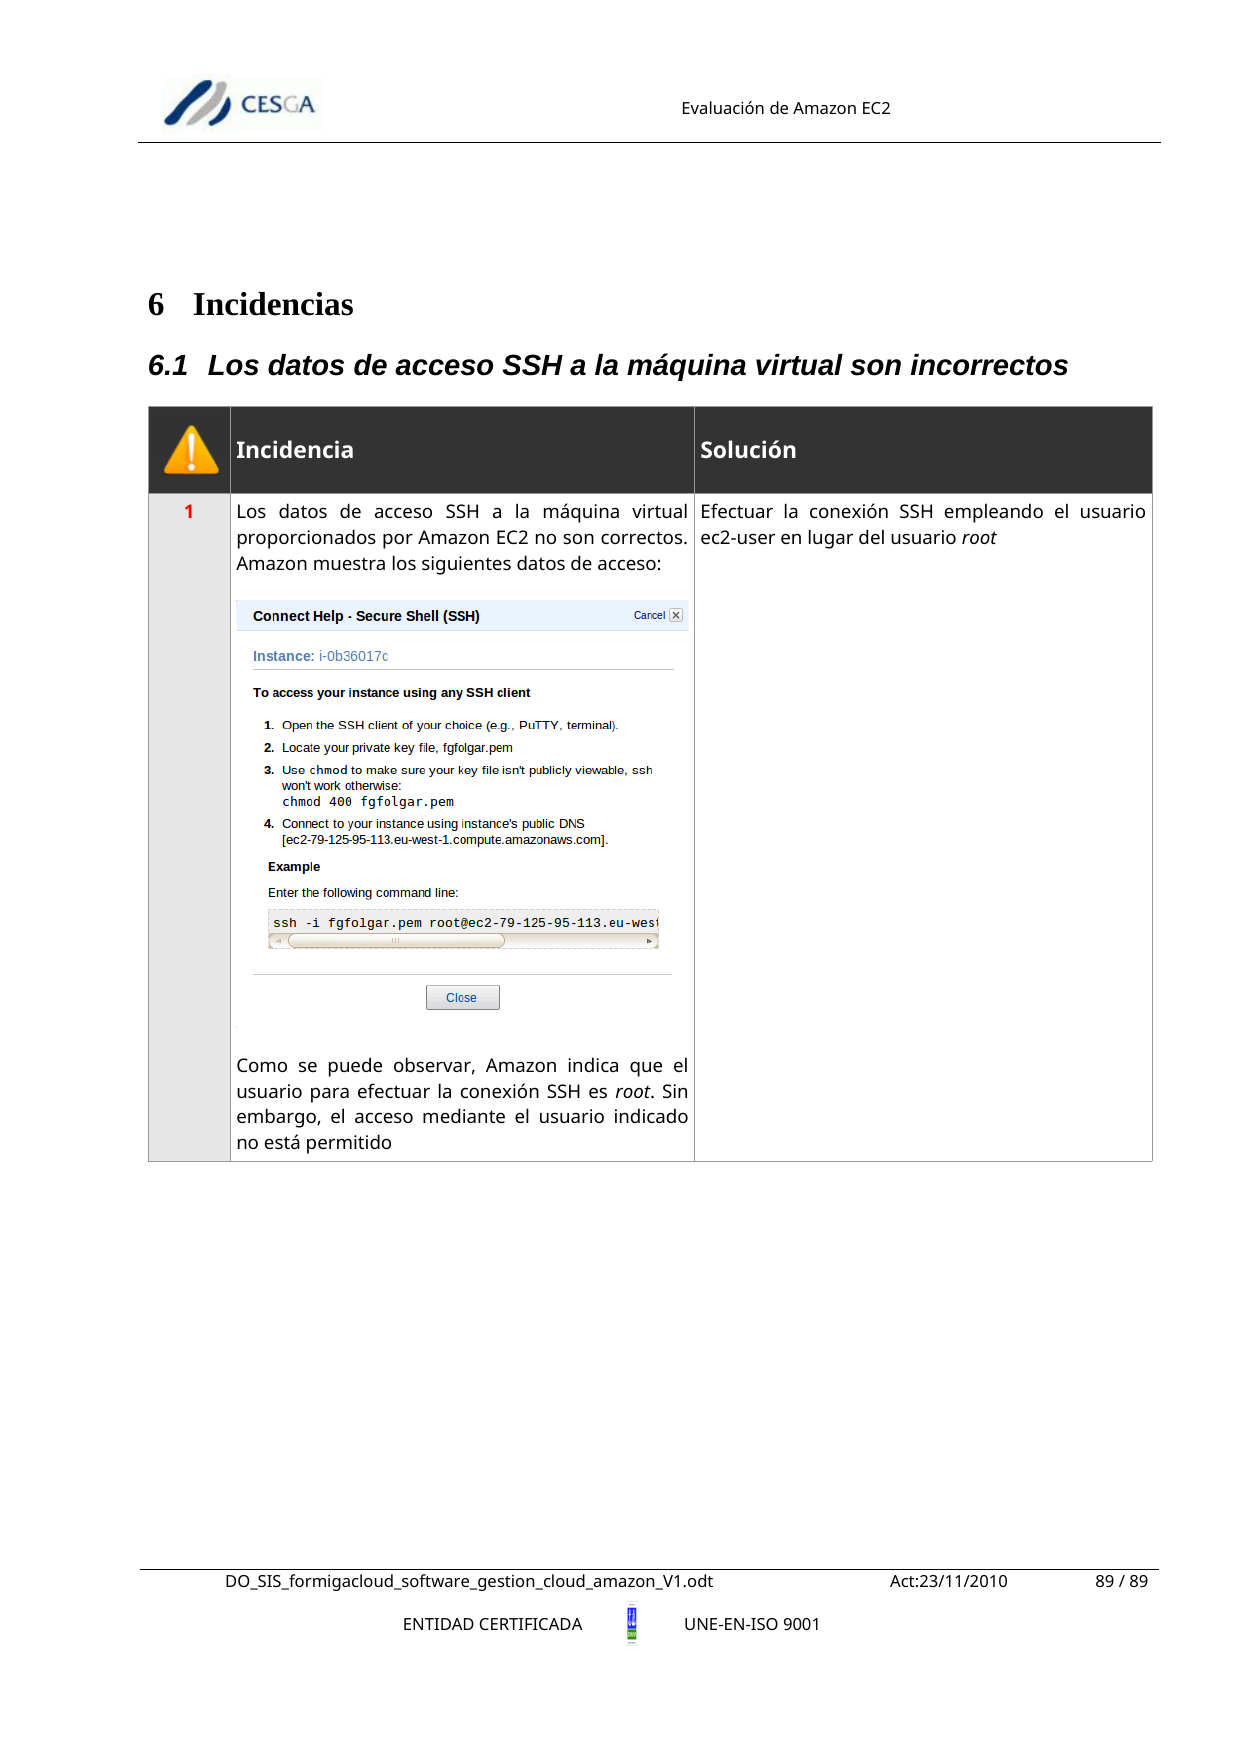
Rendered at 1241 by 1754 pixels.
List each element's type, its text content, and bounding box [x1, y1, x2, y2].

picture [162, 74, 328, 136]
picture [153, 412, 229, 488]
subtitle Los datos de acceso SSH a la máquina virtual son incorrectos [148, 348, 1151, 381]
table_header Solución [695, 407, 1152, 493]
table_header [149, 407, 230, 493]
table_cell Efectuar la conexión SSH empleando el usuario ec2-user en lugar del usuario root [695, 494, 1152, 1161]
table_cell 1 [149, 494, 230, 1161]
table_cell Los datos de acceso SSH a la máquina virtual proporcionados por Amazon EC2 no son correctos. Amazon muestra los siguientes datos de acceso: Como se puede observar, Amazon indica que el usuario para efectuar la conexión SSH es root. Sin embargo, el acceso mediante el usuario indicado no está permitido [231, 494, 694, 1161]
table_header Incidencia [231, 407, 694, 493]
subtitle Incidencias [148, 284, 1151, 323]
picture [625, 1601, 639, 1646]
picture [236, 600, 689, 1028]
